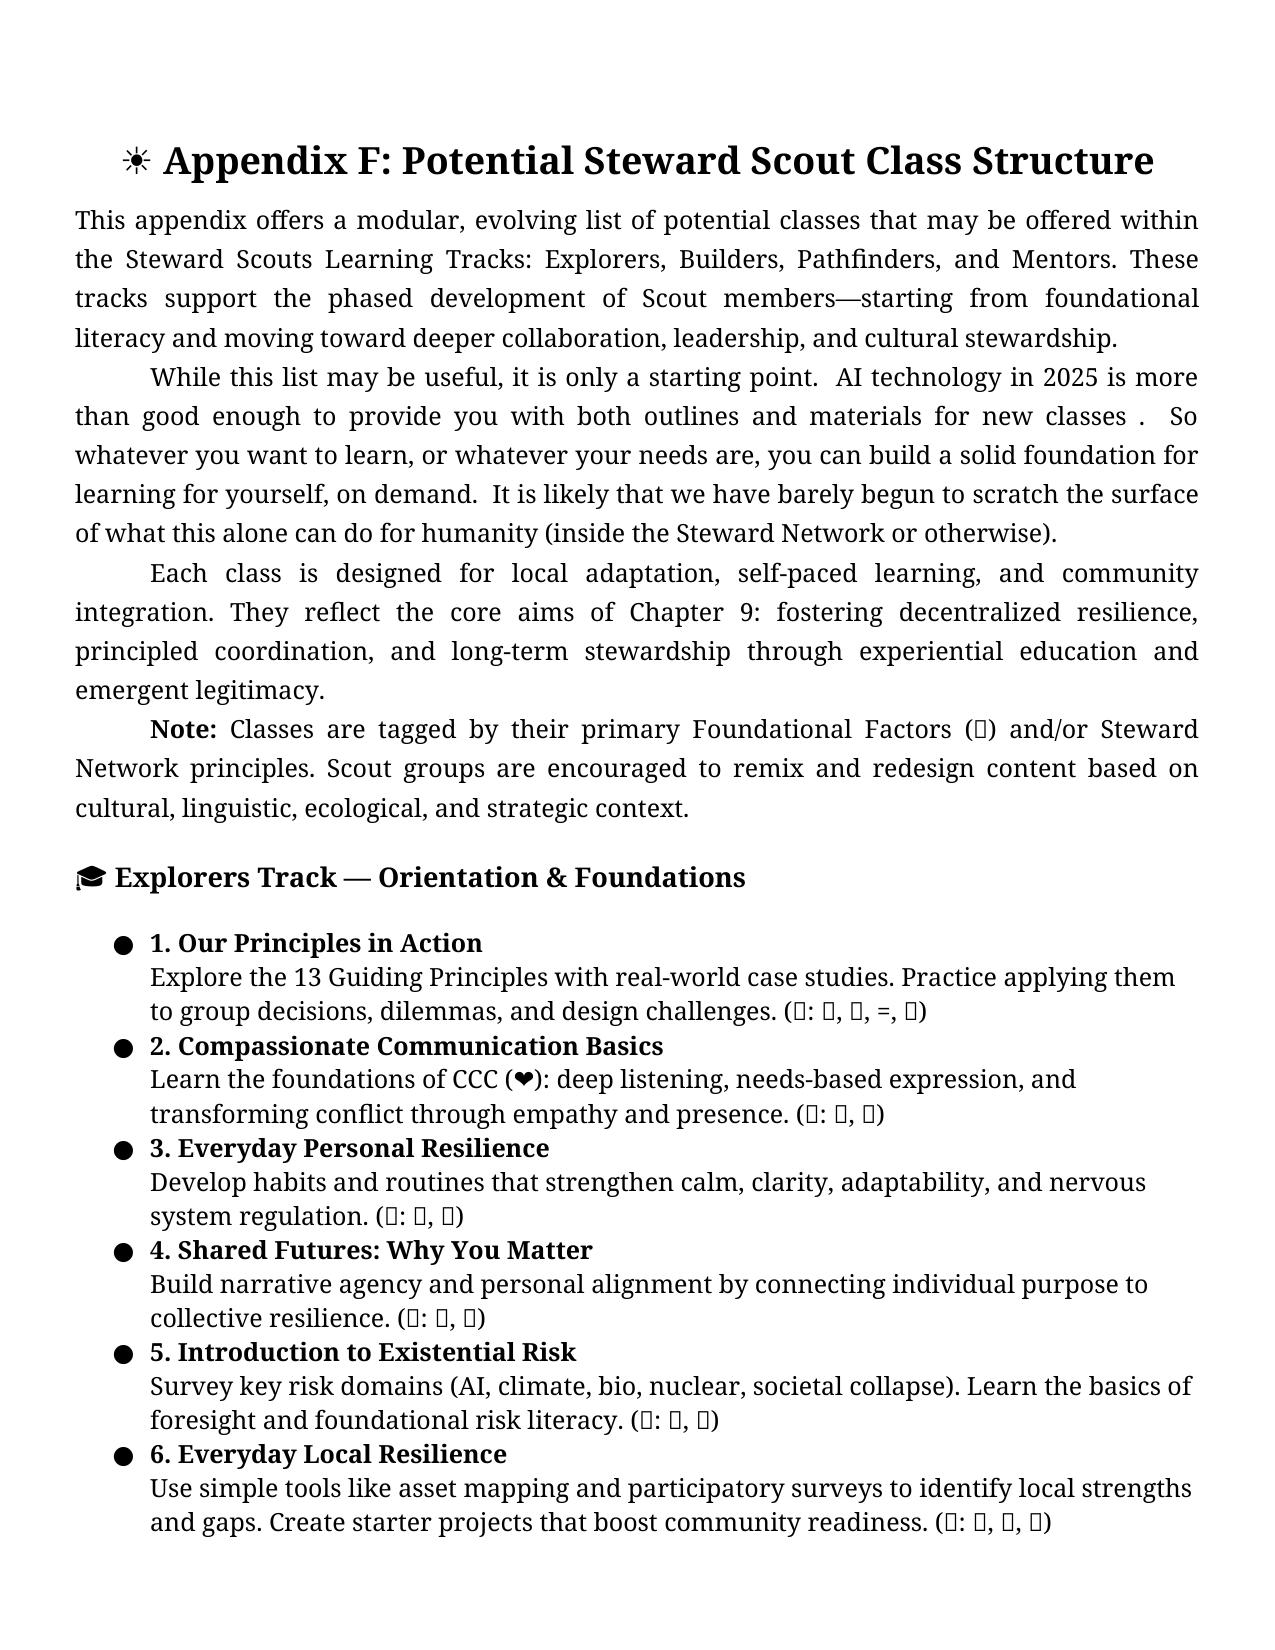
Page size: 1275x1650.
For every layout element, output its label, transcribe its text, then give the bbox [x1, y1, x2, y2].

list 6. Everyday Local Resilience Use simple tools like asset mapping and participatory surveys to identify local strengths and gaps. Create starter projects that boost community readiness. (🧬: 📀, 🔌, 🧠) [112, 1437, 1200, 1539]
list 5. Introduction to Existential Risk Survey key risk domains (AI, climate, bio, nuclear, societal collapse). Learn the basics of foresight and foundational risk literacy. (🧬: 📀, 🔎) [112, 1335, 1200, 1437]
text Note: Classes are tagged by their primary Foundational Factors (🧬) and/or Steward Network principles. Scout groups are encouraged to remix and redesign content based on cultural, linguistic, ecological, and strategic context. [75, 712, 1200, 824]
list 3. Everyday Personal Resilience Develop habits and routines that strengthen calm, clarity, adaptability, and nervous system regulation. (🧬: 🧠, 🔌) [112, 1130, 1200, 1232]
subtitle ☀️ Appendix F: Potential Steward Scout Class Structure [75, 134, 1200, 185]
text Each class is designed for local adaptation, self-paced learning, and community integration. They reflect the core aims of Chapter 9: fostering decentralized resilience, principled coordination, and long-term stewardship through experiential education and emergent legitimacy. [75, 555, 1200, 707]
list 1. Our Principles in Action Explore the 13 Guiding Principles with real-world case studies. Practice applying them to group decisions, dilemmas, and design challenges. (🧬: 🧠, 🤝, =, 🔎) [112, 926, 1200, 1028]
text While this list may be useful, it is only a starting point. AI technology in 2025 is more than good enough to provide you with both outlines and materials for new classes . So whatever you want to learn, or whatever your needs are, you can build a solid foundation for learning for yourself, on demand. It is likely that we have barely begun to scratch the surface of what this alone can do for humanity (inside the Steward Network or otherwise). [75, 359, 1200, 550]
list 2. Compassionate Communication Basics Learn the foundations of CCC (❤️💬): deep listening, needs-based expression, and transforming conflict through empathy and presence. (🧬: 🧠, 🤝) [112, 1028, 1200, 1130]
list 4. Shared Futures: Why You Matter Build narrative agency and personal alignment by connecting individual purpose to collective resilience. (🧬: 🧠, 🤝) [112, 1232, 1200, 1335]
subtitle 🎓 Explorers Track — Orientation & Foundations [75, 858, 1200, 895]
text This appendix offers a modular, evolving list of potential classes that may be offered within the Steward Scouts Learning Tracks: Explorers, Builders, Pathfinders, and Mentors. These tracks support the phased development of Scout members—starting from foundational literacy and moving toward deeper collaboration, leadership, and cultural stewardship. [75, 203, 1200, 354]
